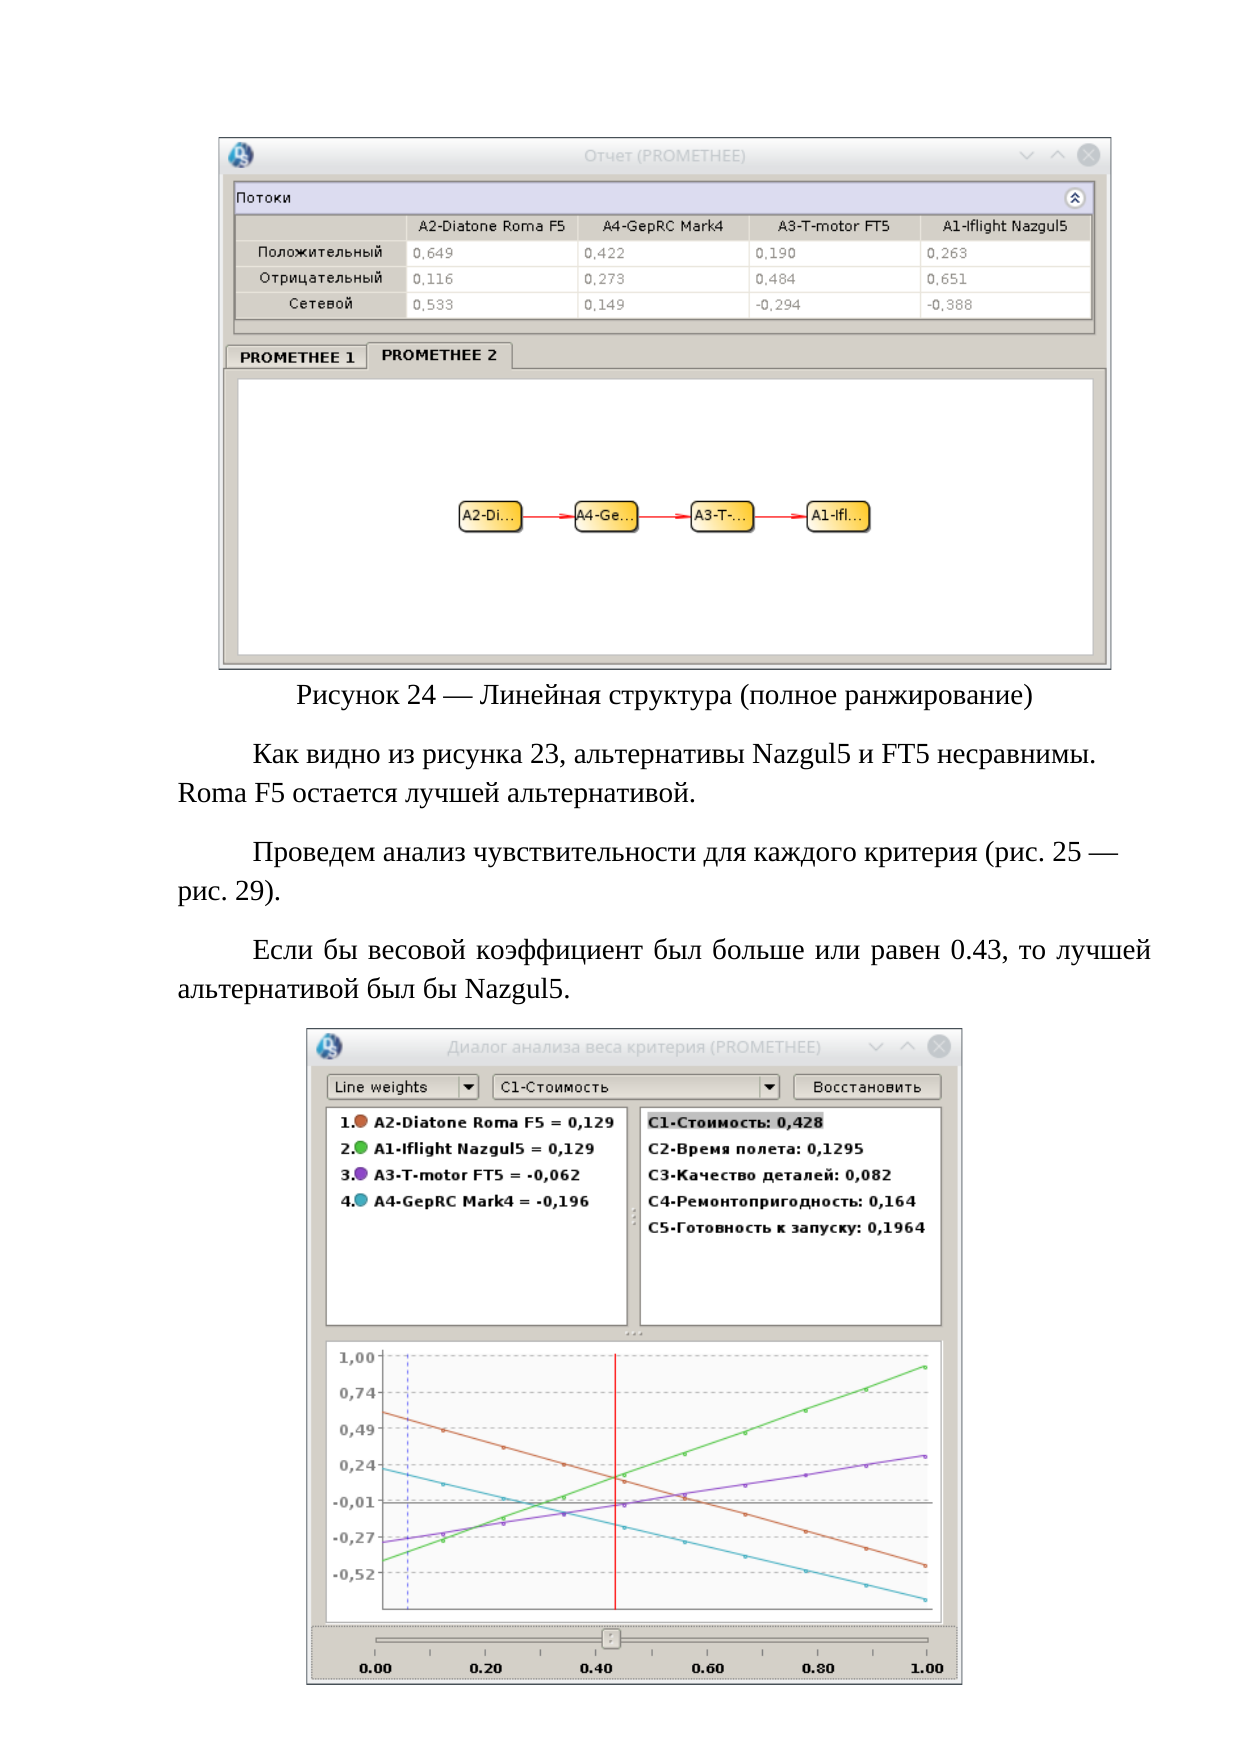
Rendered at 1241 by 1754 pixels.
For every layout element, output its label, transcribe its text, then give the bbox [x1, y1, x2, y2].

picture [306, 1028, 963, 1685]
text Проведем анализ чувствительности для каждого критерия (рис. 25 — рис. 29). [177, 834, 1152, 906]
text Если бы весовой коэффициент был больше или равен 0.43, то лучшей альтернативой был бы Nazgul5. [177, 932, 1152, 1004]
text Как видно из рисунка 23, альтернативы Nazgul5 и FT5 несравнимы. Roma F5 остается лучшей альтернативой. [177, 736, 1152, 808]
text Рисунок 24 — Линейная структура (полное ранжирование) [177, 612, 1152, 711]
picture [218, 137, 1112, 670]
